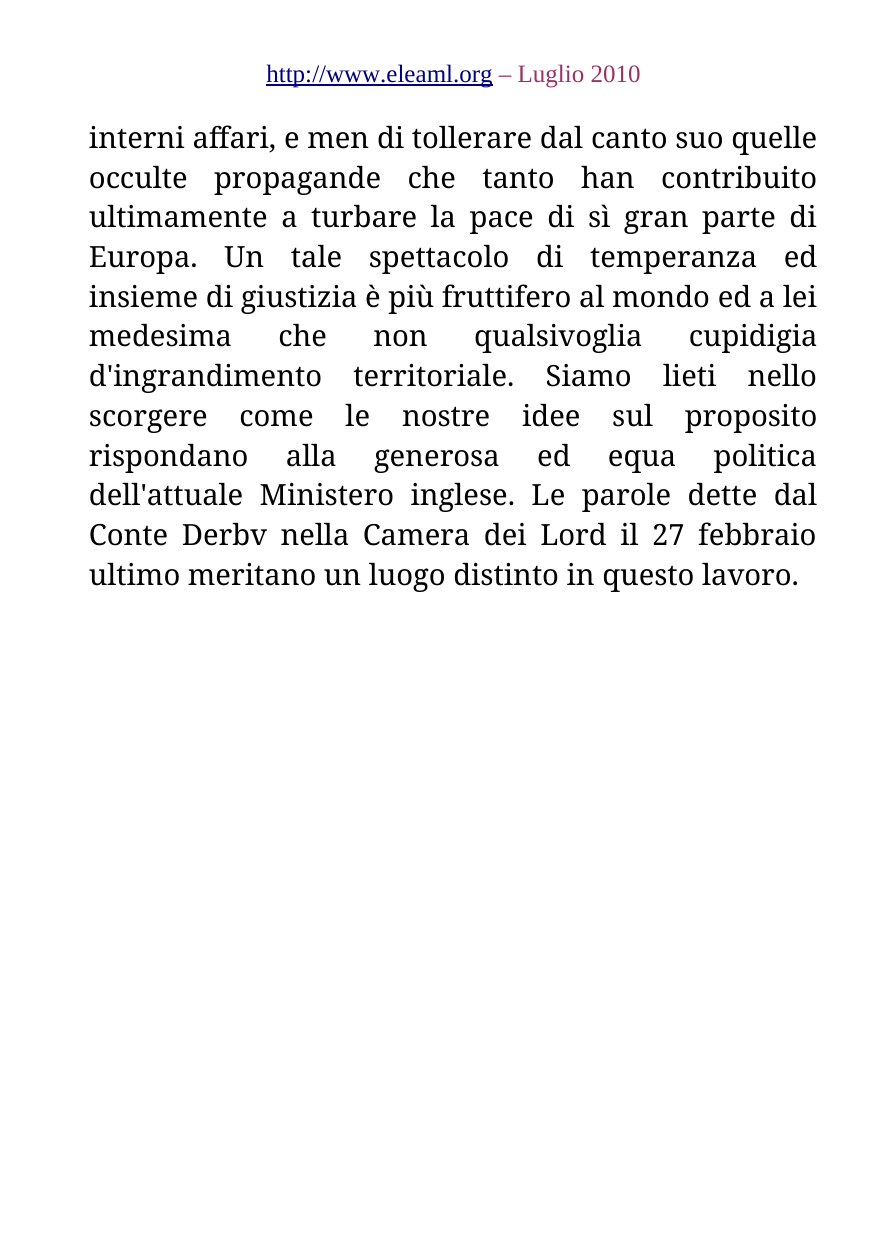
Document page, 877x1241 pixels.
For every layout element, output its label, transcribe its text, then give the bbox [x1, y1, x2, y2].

text interni affari, e men di tollerare dal canto suo quelle occulte propagande che tanto han contribuito ultimamente a turbare la pace di sì gran parte di Europa. Un tale spettacolo di temperanza ed insieme di giustizia è più fruttifero al mondo ed a lei medesima che non qualsivoglia cupidigia d'ingrandimento territoriale. Siamo lieti nello scorgere come le nostre idee sul proposito rispondano alla generosa ed equa politica dell'attuale Ministero inglese. Le parole dette dal Conte Derbv nella Camera dei Lord il 27 febbraio ultimo meritano un luogo distinto in questo lavoro. [89, 117, 818, 593]
